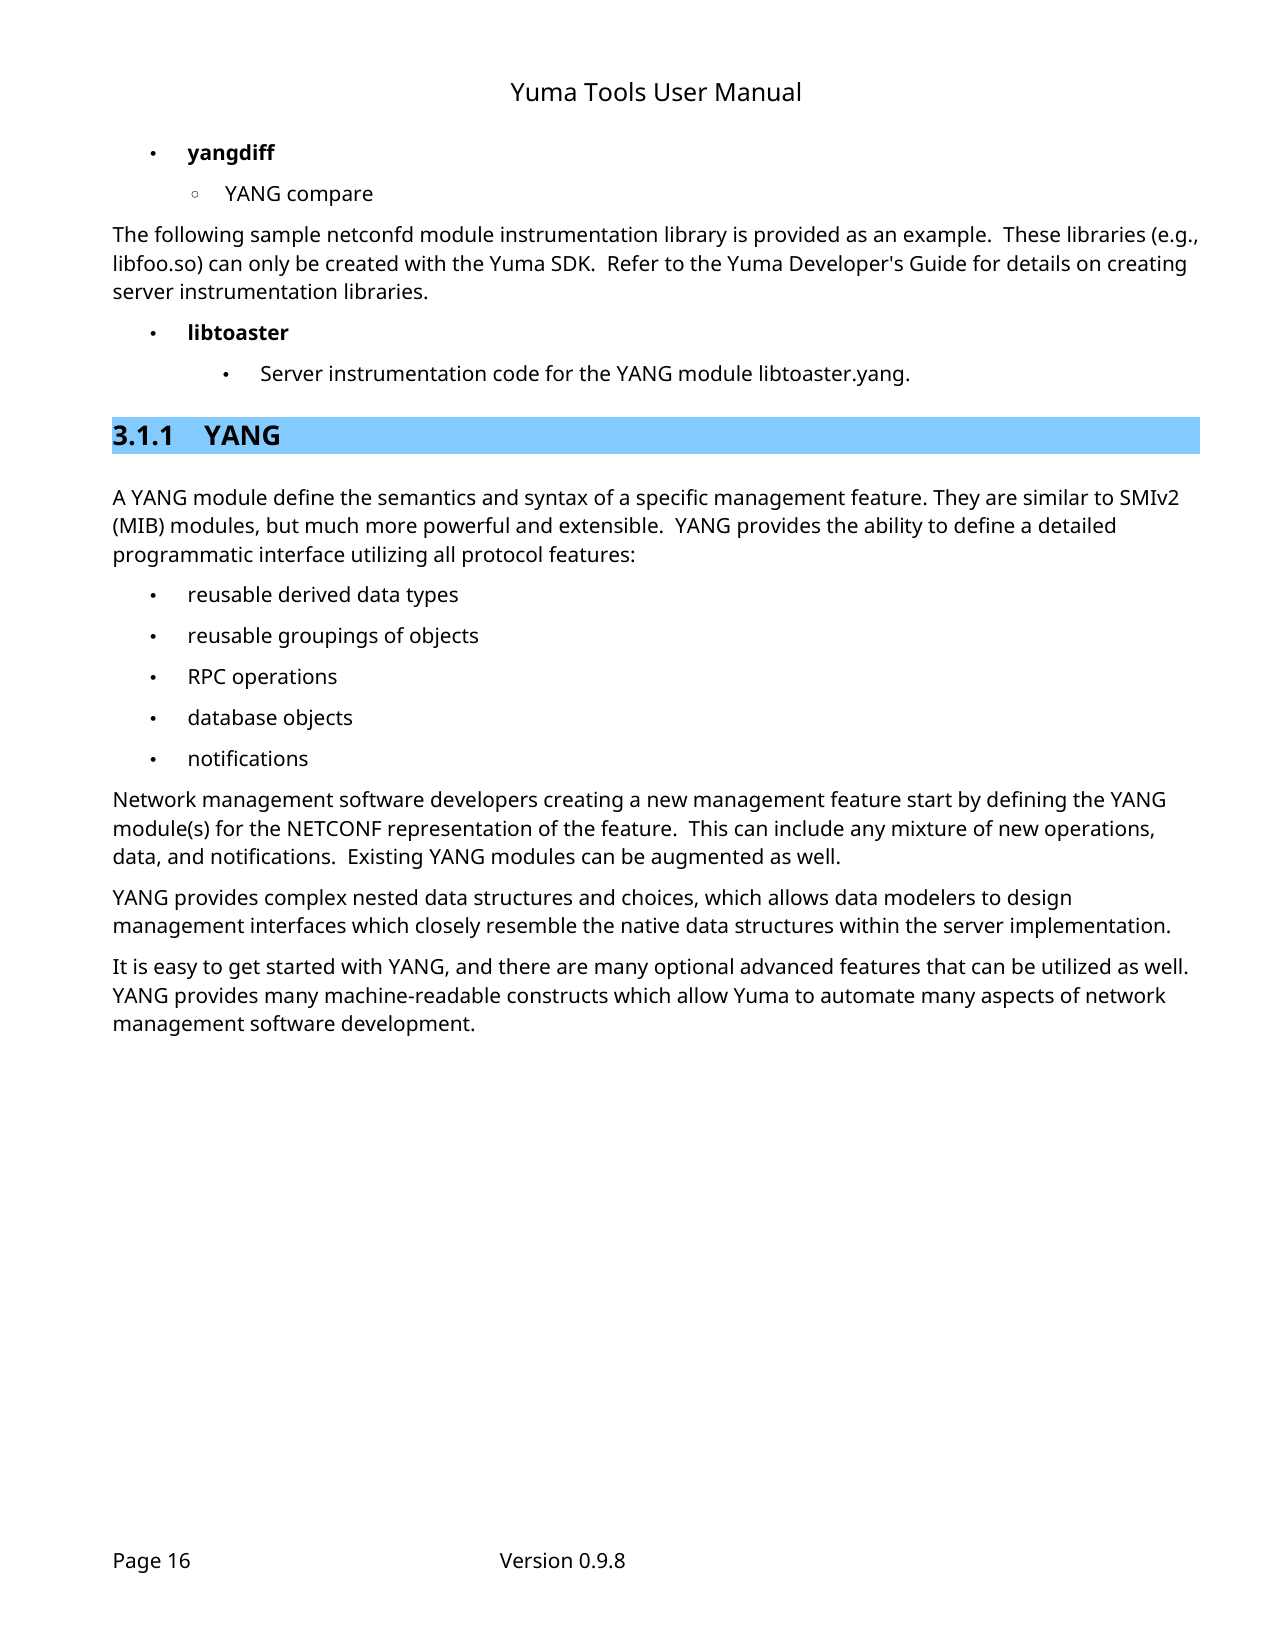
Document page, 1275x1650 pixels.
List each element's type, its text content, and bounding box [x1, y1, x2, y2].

list reusable groupings of objects [150, 622, 1200, 650]
text Network management software developers creating a new management feature start by defining the YANG module(s) for the NETCONF representation of the feature. This can include any mixture of new operations, data, and notifications. Existing YANG modules can be augmented as well. [112, 785, 1200, 871]
list RPC operations [150, 662, 1200, 691]
text YANG provides complex nested data structures and choices, which allows data modelers to design management interfaces which closely resemble the native data structures within the server implementation. [112, 883, 1200, 940]
list libtoaster [150, 318, 1200, 347]
text It is easy to get started with YANG, and there are many optional advanced features that can be utilized as well. YANG provides many machine-readable constructs which allow Yuma to automate many aspects of network management software development. [112, 952, 1200, 1038]
list yangdiff [150, 138, 1200, 167]
list YANG compare [187, 179, 1200, 208]
text The following sample netconfd module instrumentation library is provided as an example. These libraries (e.g., libfoo.so) can only be created with the Yuma SDK. Refer to the Yuma Developer's Guide for details on creating server instrumentation libraries. [112, 220, 1200, 306]
list reusable derived data types [150, 581, 1200, 609]
list database objects [150, 703, 1200, 732]
list Server instrumentation code for the YANG module libtoaster.yang. [223, 359, 1200, 388]
list notifications [150, 744, 1200, 773]
subtitle YANG [112, 417, 1200, 454]
text A YANG module define the semantics and syntax of a specific management feature. They are similar to SMIv2 (MIB) modules, but much more powerful and extensible. YANG provides the ability to define a detailed programmatic interface utilizing all protocol features: [112, 483, 1200, 568]
